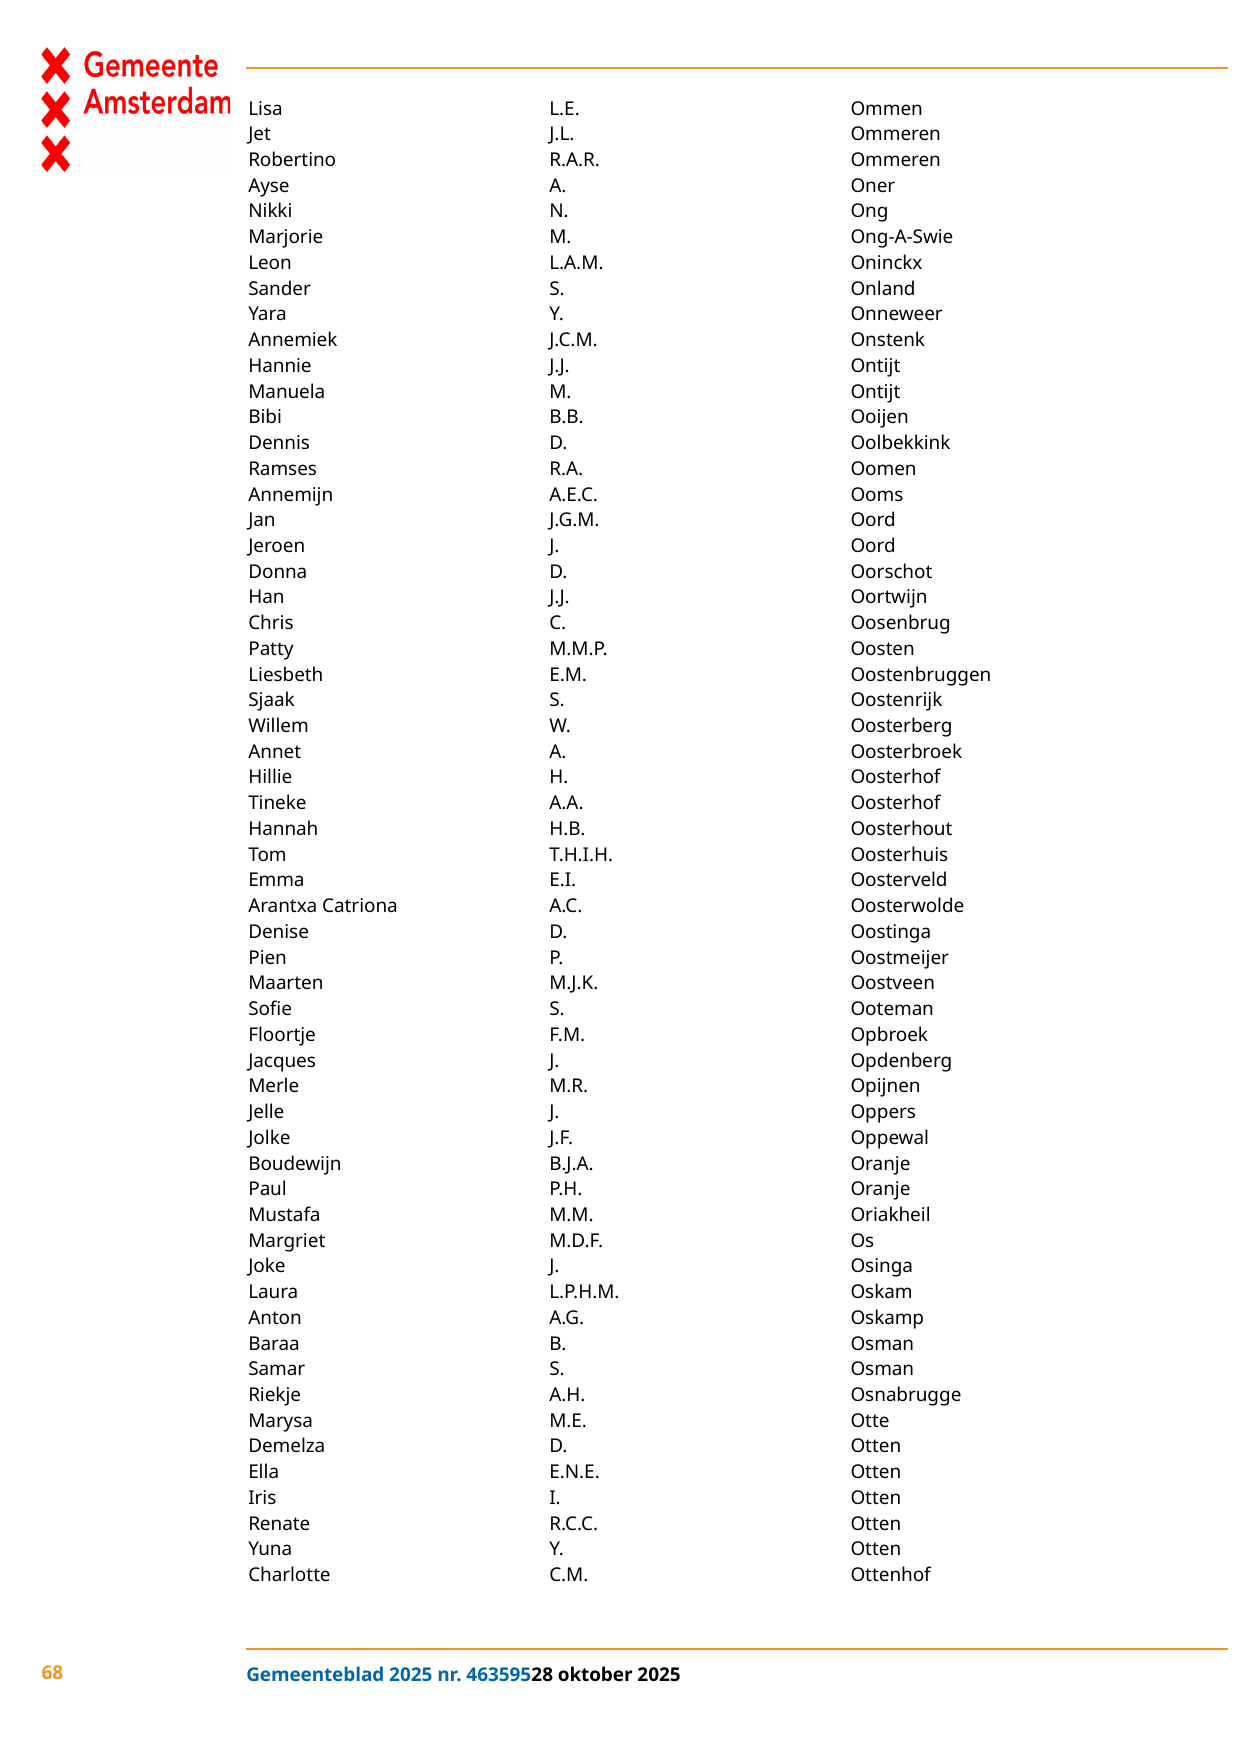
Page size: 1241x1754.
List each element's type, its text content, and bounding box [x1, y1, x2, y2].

table_cell Jolke [248, 1124, 549, 1150]
table_cell Yara [248, 301, 549, 326]
table_cell Yuna [248, 1536, 549, 1561]
table_cell Denise [248, 918, 549, 944]
table_cell Robertino [248, 146, 549, 172]
table_cell Oosterberg [850, 712, 1152, 738]
table_cell Charlotte [248, 1561, 549, 1587]
table_cell Oppers [850, 1098, 1152, 1124]
table_cell J.J. [549, 584, 850, 609]
table_cell Boudewijn [248, 1150, 549, 1175]
table_cell Leon [248, 249, 549, 275]
table_cell Hannah [248, 815, 549, 841]
table_cell S. [549, 275, 850, 301]
table_cell J.G.M. [549, 506, 850, 532]
table_cell Ella [248, 1459, 549, 1484]
table_cell W. [549, 712, 850, 738]
table_cell Dennis [248, 429, 549, 455]
table_cell H.B. [549, 815, 850, 841]
table_cell Hannie [248, 352, 549, 378]
table_cell Laura [248, 1278, 549, 1304]
table_cell E.I. [549, 867, 850, 892]
table_cell L.A.M. [549, 249, 850, 275]
table_cell M.E. [549, 1407, 850, 1433]
table_cell Margriet [248, 1227, 549, 1253]
table_cell Annet [248, 738, 549, 764]
table_cell Otten [850, 1536, 1152, 1561]
table_cell E.M. [549, 661, 850, 687]
table_cell Marjorie [248, 224, 549, 249]
table_cell R.A. [549, 455, 850, 481]
table_cell Pien [248, 944, 549, 969]
table_cell S. [549, 687, 850, 712]
table_cell Ommeren [850, 121, 1152, 146]
table_cell L.P.H.M. [549, 1278, 850, 1304]
table_cell J. [549, 532, 850, 558]
table_cell Han [248, 584, 549, 609]
table_cell Lisa [248, 95, 549, 121]
table_cell I. [549, 1484, 850, 1510]
table_cell Oosterbroek [850, 738, 1152, 764]
table_cell Osman [850, 1356, 1152, 1381]
table_cell Chris [248, 609, 549, 635]
table_cell Oosterveld [850, 867, 1152, 892]
table_cell M. [549, 378, 850, 403]
table_cell Jet [248, 121, 549, 146]
table_cell Tineke [248, 790, 549, 815]
table_cell J.C.M. [549, 326, 850, 352]
table_cell M.J.K. [549, 970, 850, 995]
table_cell Oostinga [850, 918, 1152, 944]
table_cell M.R. [549, 1073, 850, 1098]
table_cell A.E.C. [549, 481, 850, 506]
table_cell Emma [248, 867, 549, 892]
table_cell Ooijen [850, 404, 1152, 429]
table_cell Otten [850, 1433, 1152, 1458]
table_cell N. [549, 198, 850, 223]
table_cell Osinga [850, 1253, 1152, 1278]
table_cell Renate [248, 1510, 549, 1536]
table_cell H. [549, 764, 850, 789]
table_cell Oomen [850, 455, 1152, 481]
table_cell Sofie [248, 995, 549, 1021]
table_cell Tom [248, 841, 549, 867]
table_cell Oosenbrug [850, 609, 1152, 635]
table_cell Maarten [248, 970, 549, 995]
table_cell Oranje [850, 1150, 1152, 1175]
table_cell A.H. [549, 1381, 850, 1407]
table_cell B. [549, 1330, 850, 1356]
table_cell Jacques [248, 1047, 549, 1072]
table_cell Onland [850, 275, 1152, 301]
table_cell Ayse [248, 172, 549, 198]
table_cell A.G. [549, 1304, 850, 1330]
table_cell Oriakheil [850, 1201, 1152, 1227]
table_cell Oosterhuis [850, 841, 1152, 867]
table_cell Baraa [248, 1330, 549, 1356]
table_cell Opdenberg [850, 1047, 1152, 1072]
table_cell Bibi [248, 404, 549, 429]
table_cell Oskam [850, 1278, 1152, 1304]
table_cell D. [549, 558, 850, 584]
table_cell Floortje [248, 1021, 549, 1047]
table_cell B.J.A. [549, 1150, 850, 1175]
table_cell Joke [248, 1253, 549, 1278]
table_cell Opbroek [850, 1021, 1152, 1047]
table_cell Oostenbruggen [850, 661, 1152, 687]
table_cell Ong [850, 198, 1152, 223]
table_cell A.C. [549, 893, 850, 918]
table_cell Jeroen [248, 532, 549, 558]
table_cell Oord [850, 532, 1152, 558]
table_cell D. [549, 429, 850, 455]
table_cell Oortwijn [850, 584, 1152, 609]
table_cell Samar [248, 1356, 549, 1381]
table_cell T.H.I.H. [549, 841, 850, 867]
table_cell Oostmeijer [850, 944, 1152, 969]
table_cell Mustafa [248, 1201, 549, 1227]
table_cell M.M.P. [549, 635, 850, 661]
table_cell R.C.C. [549, 1510, 850, 1536]
table_cell Opijnen [850, 1073, 1152, 1098]
table_cell Anton [248, 1304, 549, 1330]
table_cell Ooteman [850, 995, 1152, 1021]
table_cell J.F. [549, 1124, 850, 1150]
table_cell Oranje [850, 1175, 1152, 1201]
table_cell Merle [248, 1073, 549, 1098]
table_cell Oosterhof [850, 764, 1152, 789]
table_cell S. [549, 1356, 850, 1381]
table_cell Manuela [248, 378, 549, 403]
table_cell Sjaak [248, 687, 549, 712]
table_cell D. [549, 918, 850, 944]
table_cell J. [549, 1253, 850, 1278]
table_cell C. [549, 609, 850, 635]
table_cell J.L. [549, 121, 850, 146]
picture [41, 47, 231, 172]
table_cell L.E. [549, 95, 850, 121]
table_cell Patty [248, 635, 549, 661]
table_cell Otte [850, 1407, 1152, 1433]
table_cell Oostveen [850, 970, 1152, 995]
table_cell A. [549, 172, 850, 198]
table_cell M. [549, 224, 850, 249]
table_cell C.M. [549, 1561, 850, 1587]
table_cell Demelza [248, 1433, 549, 1458]
table_cell Ramses [248, 455, 549, 481]
table_cell Hillie [248, 764, 549, 789]
table_cell Oord [850, 506, 1152, 532]
table_cell J.J. [549, 352, 850, 378]
table_cell Ontijt [850, 352, 1152, 378]
table_cell Osnabrugge [850, 1381, 1152, 1407]
table_cell Otten [850, 1510, 1152, 1536]
table_cell J. [549, 1098, 850, 1124]
table_cell Oppewal [850, 1124, 1152, 1150]
table_cell P.H. [549, 1175, 850, 1201]
table_cell R.A.R. [549, 146, 850, 172]
table_cell Iris [248, 1484, 549, 1510]
table_cell A.A. [549, 790, 850, 815]
table_cell Jelle [248, 1098, 549, 1124]
table_cell Marysa [248, 1407, 549, 1433]
table_cell E.N.E. [549, 1459, 850, 1484]
table_cell Ooms [850, 481, 1152, 506]
table_cell Riekje [248, 1381, 549, 1407]
table_cell Willem [248, 712, 549, 738]
table_cell Donna [248, 558, 549, 584]
table_cell D. [549, 1433, 850, 1458]
table_cell Ontijt [850, 378, 1152, 403]
table_cell Y. [549, 1536, 850, 1561]
table_cell Oosterwolde [850, 893, 1152, 918]
table_cell Jan [248, 506, 549, 532]
table_cell Oskamp [850, 1304, 1152, 1330]
table_cell Oolbekkink [850, 429, 1152, 455]
table_cell Ommeren [850, 146, 1152, 172]
table_cell Osman [850, 1330, 1152, 1356]
table_cell Onstenk [850, 326, 1152, 352]
table_cell Annemiek [248, 326, 549, 352]
table_cell Nikki [248, 198, 549, 223]
table_cell Oner [850, 172, 1152, 198]
table_cell A. [549, 738, 850, 764]
table_cell Y. [549, 301, 850, 326]
table_cell F.M. [549, 1021, 850, 1047]
table_cell Sander [248, 275, 549, 301]
table_cell S. [549, 995, 850, 1021]
table_cell Arantxa Catriona [248, 893, 549, 918]
table_cell Oostenrijk [850, 687, 1152, 712]
table_cell Ong-A-Swie [850, 224, 1152, 249]
table_cell B.B. [549, 404, 850, 429]
table_cell Otten [850, 1459, 1152, 1484]
table_cell M.M. [549, 1201, 850, 1227]
table_cell Liesbeth [248, 661, 549, 687]
table_cell Oninckx [850, 249, 1152, 275]
table_cell Ottenhof [850, 1561, 1152, 1587]
table_cell Oosterhout [850, 815, 1152, 841]
table_cell Ommen [850, 95, 1152, 121]
table_cell J. [549, 1047, 850, 1072]
table_cell M.D.F. [549, 1227, 850, 1253]
table_cell Otten [850, 1484, 1152, 1510]
table_cell Paul [248, 1175, 549, 1201]
table_cell Annemijn [248, 481, 549, 506]
table_cell Oosten [850, 635, 1152, 661]
table_cell Os [850, 1227, 1152, 1253]
table_cell P. [549, 944, 850, 969]
table_cell Oosterhof [850, 790, 1152, 815]
table_cell Onneweer [850, 301, 1152, 326]
table_cell Oorschot [850, 558, 1152, 584]
